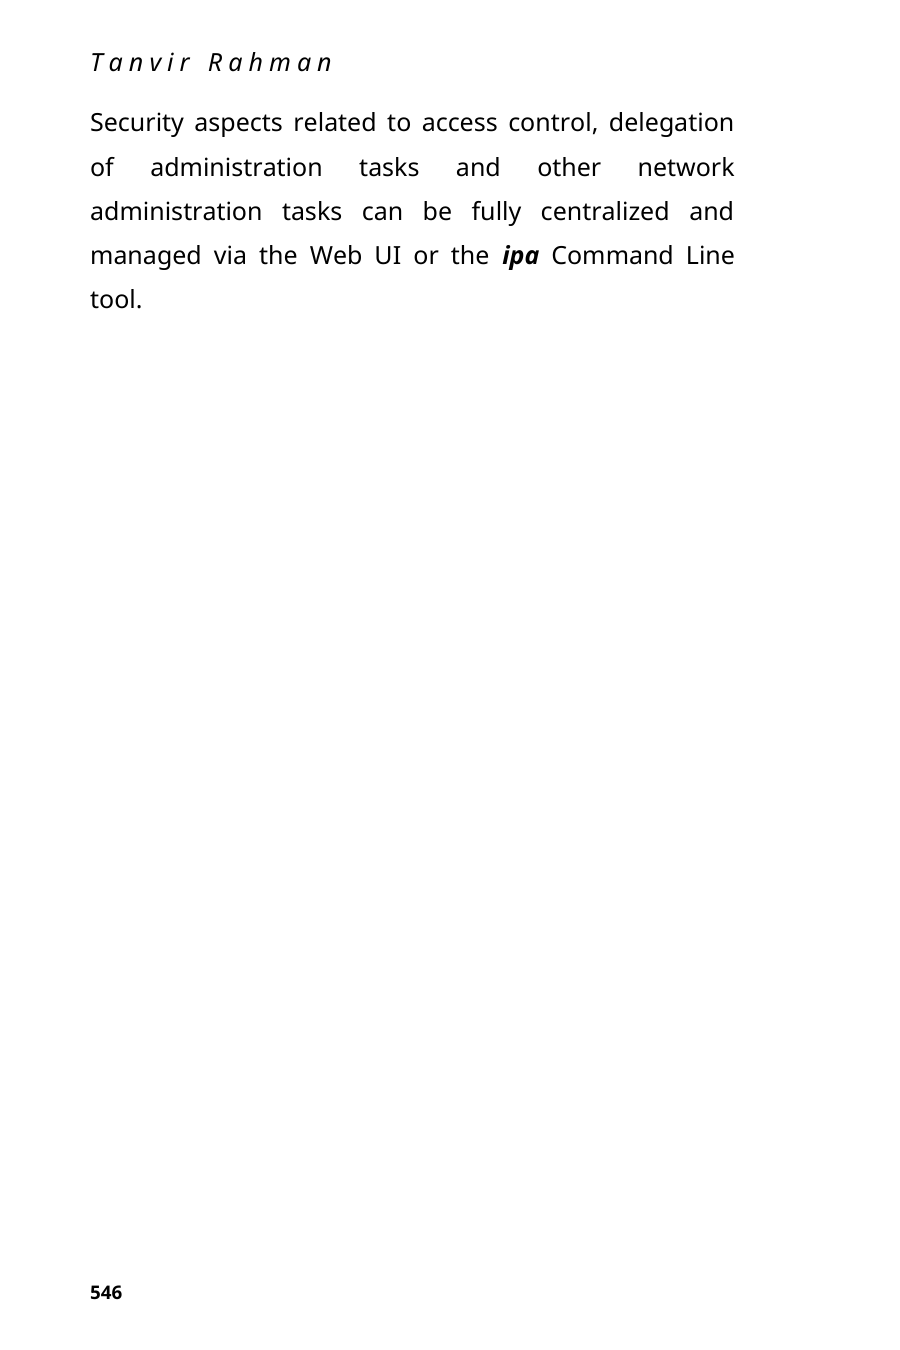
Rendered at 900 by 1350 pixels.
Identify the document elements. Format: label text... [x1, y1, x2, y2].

text Security aspects related to access control, delegation of administration tasks and other network administration tasks can be fully centralized and managed via the Web UI or the ipa Command Line tool. [90, 105, 735, 316]
